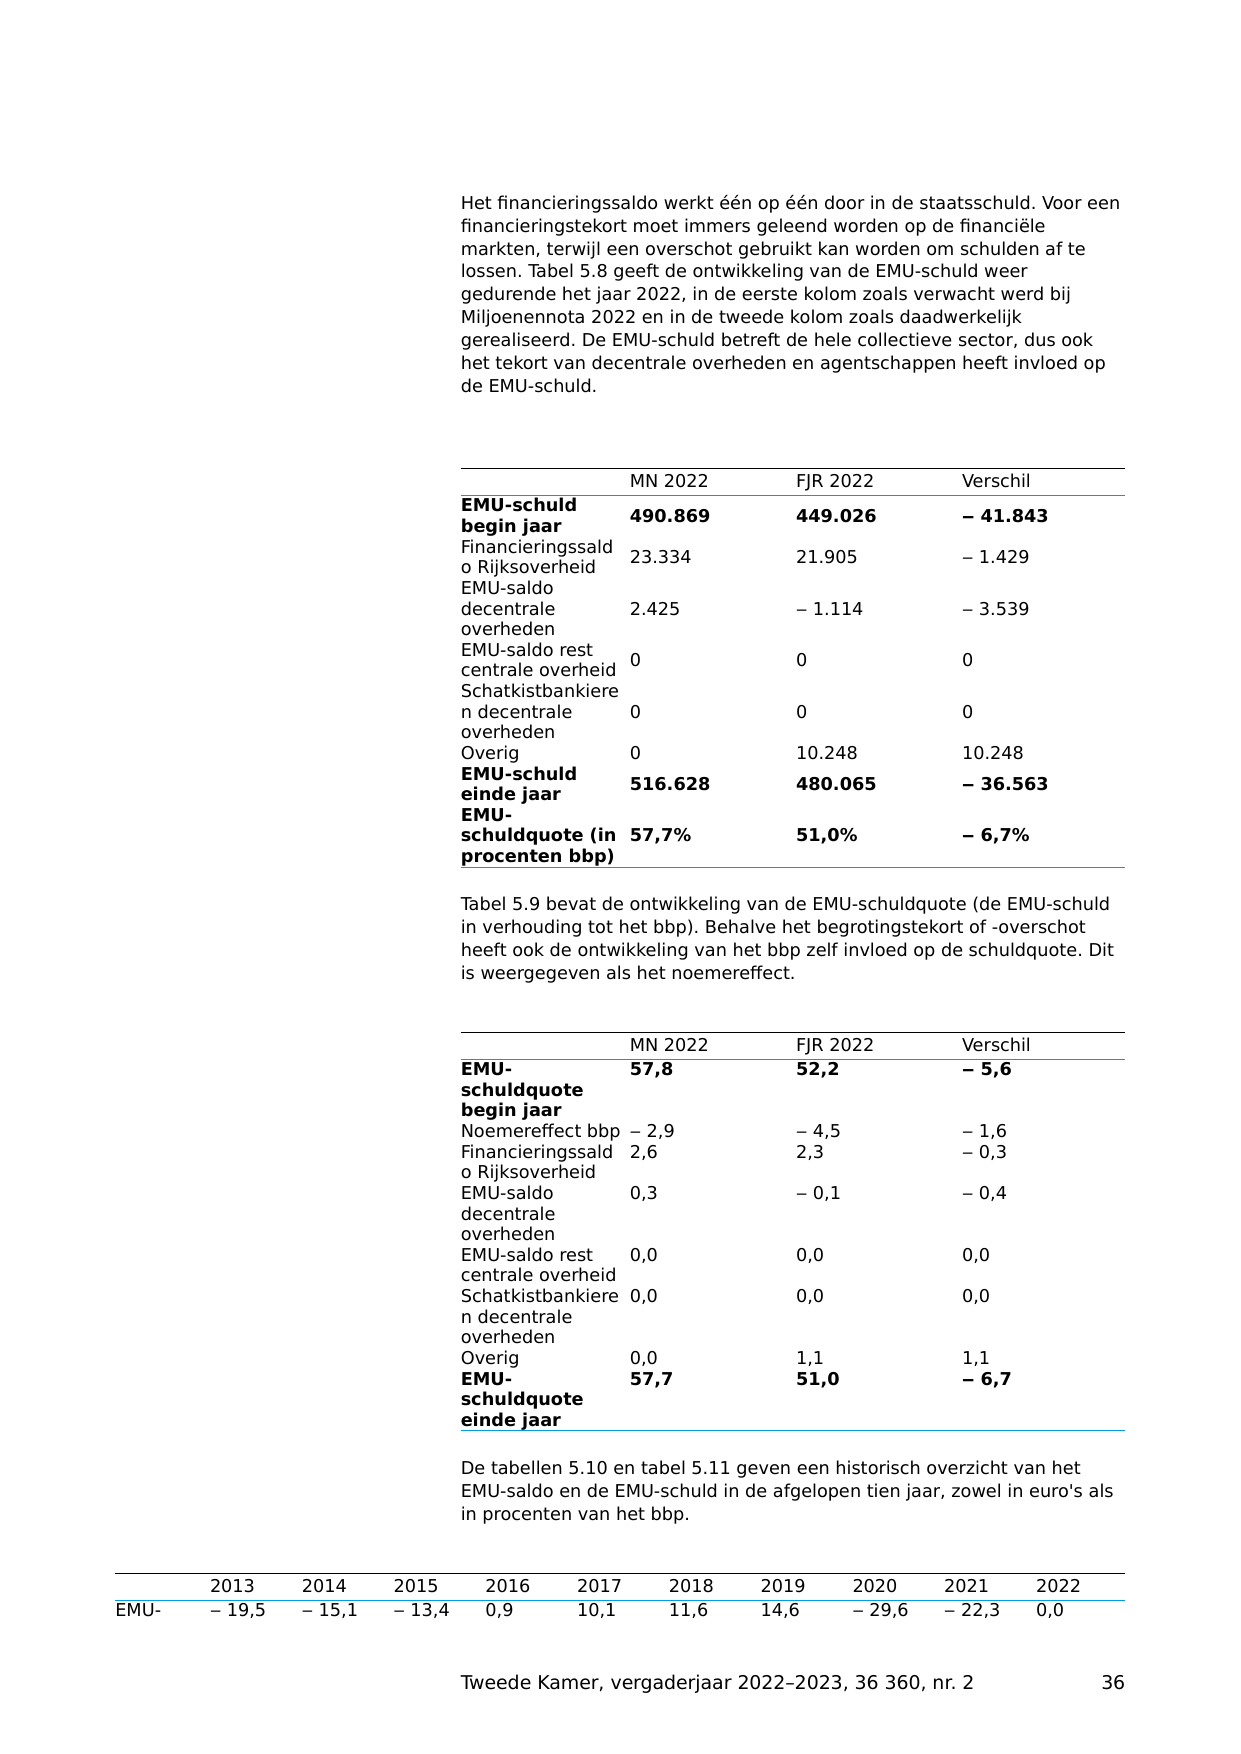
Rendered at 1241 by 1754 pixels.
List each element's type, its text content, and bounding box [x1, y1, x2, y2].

table_cell 0,0 [627, 1245, 793, 1286]
table_cell EMU-schuldquote einde jaar [461, 1369, 627, 1430]
table_cell Financieringssaldo Rijksoverheid [461, 1142, 627, 1183]
table_cell 11,6 [666, 1601, 757, 1621]
table_cell ‒ 0,4 [959, 1183, 1125, 1245]
table_cell MN 2022 [627, 1033, 793, 1059]
table_cell 52,2 [793, 1060, 959, 1121]
table_cell 516.628 [627, 764, 793, 805]
table_cell 10.248 [959, 743, 1125, 763]
table_cell ‒ 4,5 [793, 1121, 959, 1142]
table_cell Overig [461, 1348, 627, 1368]
table_cell 0,3 [627, 1183, 793, 1245]
table_cell EMU-saldo rest centrale overheid [461, 1245, 627, 1286]
table_cell 2,6 [627, 1142, 793, 1183]
table_cell 0,0 [793, 1286, 959, 1348]
text Tabel 5.9 bevat de ontwikkeling van de EMU-schuldquote (de EMU-schuld in verhouding tot het bbp). Behalve het begrotingstekort of -overschot heeft ook de ontwikkeling van het bbp zelf invloed op de schuldquote. Dit is weergegeven als het noemereffect. [461, 892, 1125, 984]
table_cell EMU-schuld einde jaar [461, 764, 627, 805]
table_cell ‒ 1.114 [793, 578, 959, 640]
table_cell 57,7 [627, 1369, 793, 1430]
table_cell EMU-saldo rest centrale overheid [461, 640, 627, 681]
table_cell 2017 [574, 1574, 666, 1599]
table_cell 0 [627, 640, 793, 681]
table_cell ‒ 19,5 [207, 1601, 299, 1621]
table_cell ‒ 6,7 [959, 1369, 1125, 1430]
table_cell 2.425 [627, 578, 793, 640]
table_cell 57,8 [627, 1060, 793, 1121]
table_cell ‒ 15,1 [299, 1601, 390, 1621]
table_cell 1,1 [793, 1348, 959, 1368]
table_cell FJR 2022 [793, 469, 959, 495]
table_cell 0,0 [627, 1348, 793, 1368]
table_cell ‒ 36.563 [959, 764, 1125, 805]
table_cell 0 [793, 681, 959, 743]
table_cell 2020 [849, 1574, 941, 1599]
table_cell 0 [627, 681, 793, 743]
table_cell 0,0 [959, 1245, 1125, 1286]
table_cell Schatkistbankieren decentrale overheden [461, 681, 627, 743]
table_cell 2013 [207, 1574, 299, 1599]
table_cell 2015 [390, 1574, 482, 1599]
table_cell 0,0 [959, 1286, 1125, 1348]
table_cell 0,0 [1033, 1601, 1125, 1621]
table_cell 2021 [941, 1574, 1033, 1599]
table_cell Verschil [959, 469, 1125, 495]
table_header Tabel 5.8 Opbouw EMU-schuld collectieve sector (in miljoenen euro, - is overschot) [461, 420, 1125, 468]
table_cell 0 [793, 640, 959, 681]
table_cell 1,1 [959, 1348, 1125, 1368]
table_cell 2,3 [793, 1142, 959, 1183]
table_cell ‒ 3.539 [959, 578, 1125, 640]
table_cell ‒ 22,3 [941, 1601, 1033, 1621]
table_cell Noemereffect bbp [461, 1121, 627, 1142]
table_cell 57,7% [627, 805, 793, 867]
table_cell ‒ 2,9 [627, 1121, 793, 1142]
table_cell 10.248 [793, 743, 959, 763]
table_cell 449.026 [793, 496, 959, 537]
table_cell ‒ 41.843 [959, 496, 1125, 537]
table_cell FJR 2022 [793, 1033, 959, 1059]
table_cell ‒ 0,3 [959, 1142, 1125, 1183]
table_cell 0,0 [627, 1286, 793, 1348]
table_cell 10,1 [574, 1601, 666, 1621]
table_cell 0,9 [482, 1601, 574, 1621]
table_cell 21.905 [793, 537, 959, 578]
table_cell 2022 [1033, 1574, 1125, 1599]
table_cell 51,0 [793, 1369, 959, 1430]
table_cell [461, 469, 627, 495]
table_cell Schatkistbankieren decentrale overheden [461, 1286, 627, 1348]
table_cell [115, 1574, 207, 1599]
table_cell 480.065 [793, 764, 959, 805]
text Het financieringssaldo werkt één op één door in de staatsschuld. Voor een financieringstekort moet immers geleend worden op de financiële markten, terwijl een overschot gebruikt kan worden om schulden af te lossen. Tabel 5.8 geeft de ontwikkeling van de EMU-schuld weer gedurende het jaar 2022, in de eerste kolom zoals verwacht werd bij Miljoenennota 2022 en in de tweede kolom zoals daadwerkelijk gerealiseerd. De EMU-schuld betreft de hele collectieve sector, dus ook het tekort van decentrale overheden en agentschappen heeft invloed op de EMU-schuld. [461, 191, 1125, 397]
table_cell EMU-saldo decentrale overheden [461, 578, 627, 640]
table_cell 490.869 [627, 496, 793, 537]
table_header Tabel 5.9 Opbouw EMU-schuldquote (in procenten bbp) [461, 1007, 1125, 1032]
table_cell ‒ 1,6 [959, 1121, 1125, 1142]
table_cell 0 [627, 743, 793, 763]
table_cell 14,6 [758, 1601, 849, 1621]
table_cell 0 [959, 640, 1125, 681]
table_cell ‒ 0,1 [793, 1183, 959, 1245]
table_header Tabel 5.10 Historisch overzicht EMU-saldo (in miljarden euro, - is tekort) [115, 1548, 1125, 1573]
table_cell EMU-schuld begin jaar [461, 496, 627, 537]
table_cell ‒ 6,7% [959, 805, 1125, 867]
text De tabellen 5.10 en tabel 5.11 geven een historisch overzicht van het EMU-saldo en de EMU-schuld in de afgelopen tien jaar, zowel in euro's als in procenten van het bbp. [461, 1456, 1125, 1525]
table_cell 2018 [666, 1574, 757, 1599]
table_cell ‒ 13,4 [390, 1601, 482, 1621]
table_cell EMU-saldo decentrale overheden [461, 1183, 627, 1245]
table_cell ‒ 5,6 [959, 1060, 1125, 1121]
table_cell 2016 [482, 1574, 574, 1599]
table_cell ‒ 1.429 [959, 537, 1125, 578]
table_cell Financieringssaldo Rijksoverheid [461, 537, 627, 578]
table_cell 0 [959, 681, 1125, 743]
table_cell 2019 [758, 1574, 849, 1599]
table_cell 51,0% [793, 805, 959, 867]
table_cell 23.334 [627, 537, 793, 578]
table_cell Overig [461, 743, 627, 763]
table_cell MN 2022 [627, 469, 793, 495]
table_cell [461, 1033, 627, 1059]
table_cell 2014 [299, 1574, 390, 1599]
table_cell Verschil [959, 1033, 1125, 1059]
table_cell EMU-schuldquote (in procenten bbp) [461, 805, 627, 867]
table_cell EMU-schuldquote begin jaar [461, 1060, 627, 1121]
table_cell 0,0 [793, 1245, 959, 1286]
table_cell ‒ 29,6 [849, 1601, 941, 1621]
table_cell EMU- [115, 1601, 207, 1621]
